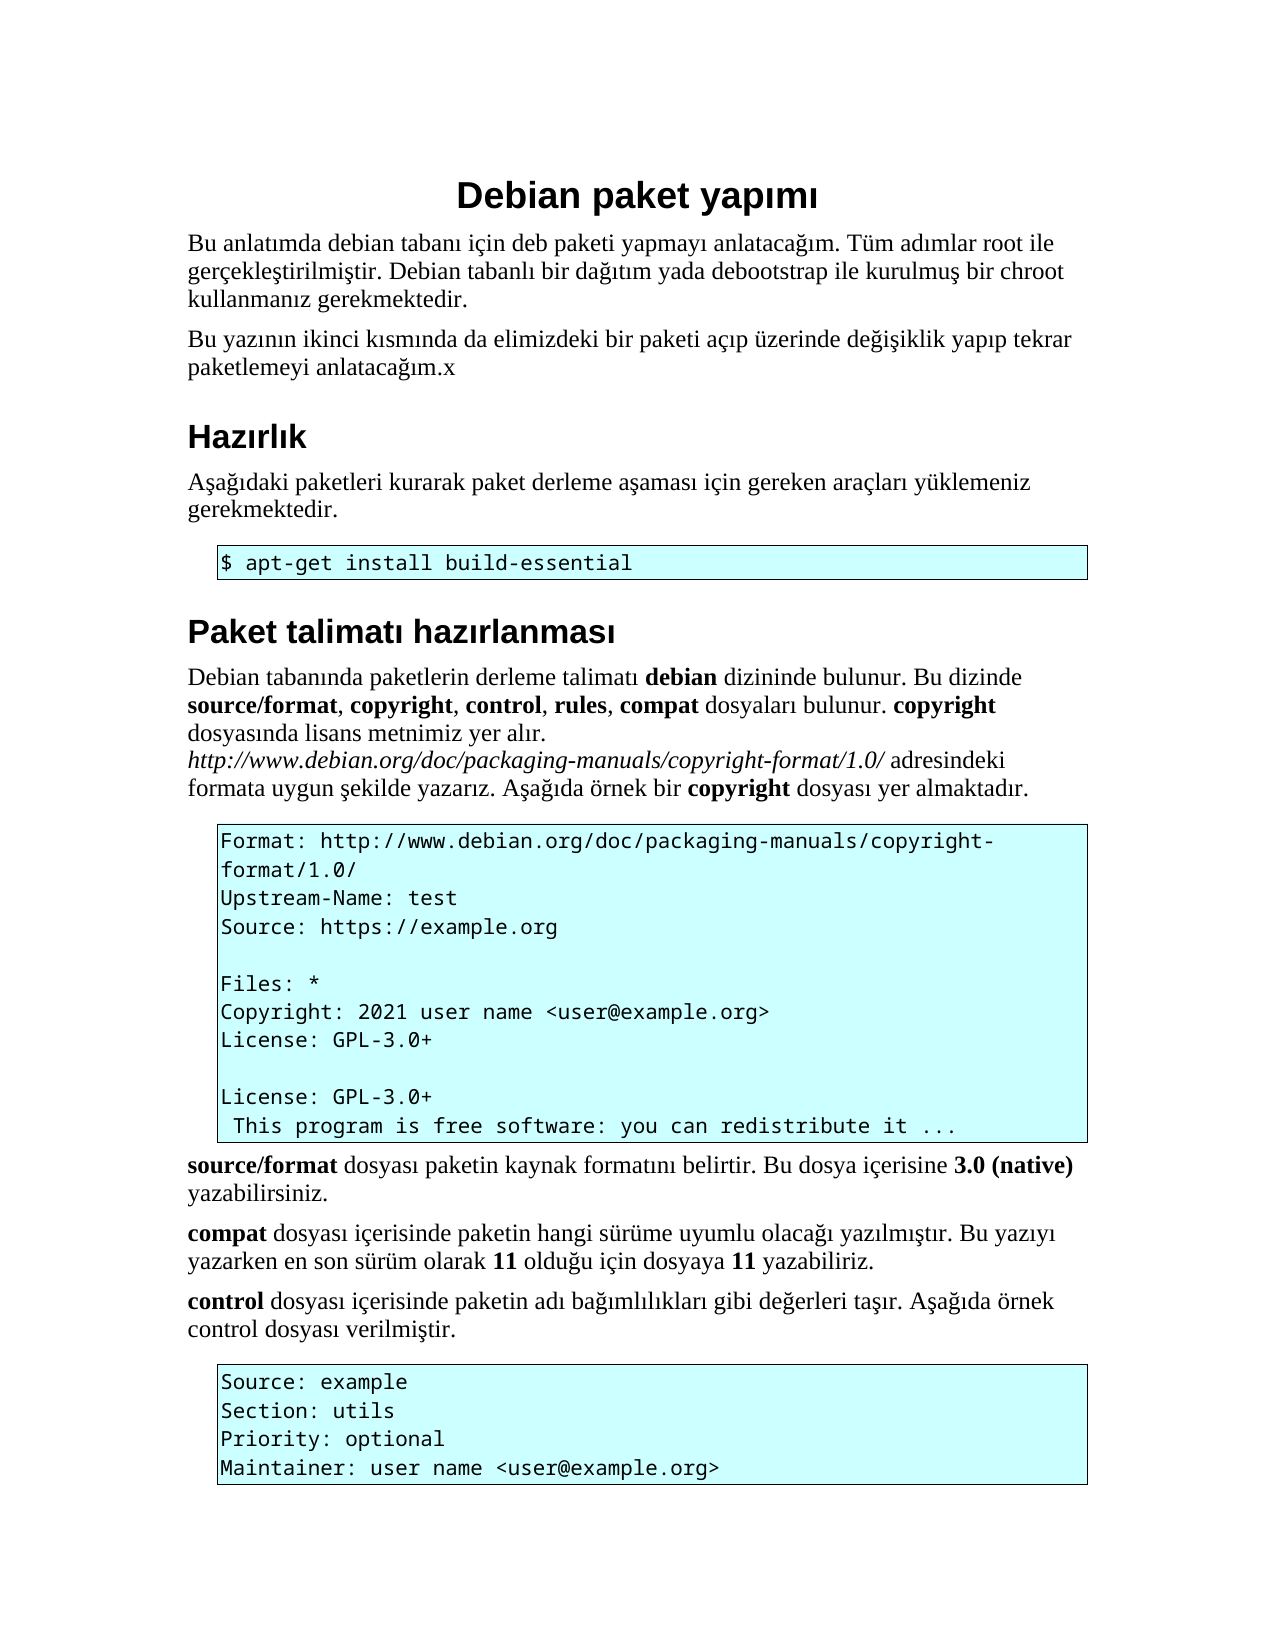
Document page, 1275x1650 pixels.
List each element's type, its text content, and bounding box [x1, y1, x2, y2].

text control dosyası içerisinde paketin adı bağımlılıkları gibi değerleri taşır. Aşağıda örnek control dosyası verilmiştir. [187, 1287, 1087, 1343]
text compat dosyası içerisinde paketin hangi sürüme uyumlu olacağı yazılmıştır. Bu yazıyı yazarken en son sürüm olarak 11 olduğu için dosyaya 11 yazabiliriz. [187, 1219, 1087, 1275]
text $ apt-get install build-essential [218, 546, 1087, 579]
text source/format dosyası paketin kaynak formatını belirtir. Bu dosya içerisine 3.0 (native) yazabilirsiniz. [187, 1151, 1087, 1207]
text Source: example Section: utils Priority: optional Maintainer: user name <user@example.org> [218, 1365, 1087, 1484]
text Debian tabanında paketlerin derleme talimatı debian dizininde bulunur. Bu dizinde source/format, copyright, control, rules, compat dosyaları bulunur. copyright dosyasında lisans metnimiz yer alır. http://www.debian.org/doc/packaging-manuals/copyright-format/1.0/ adresindeki formata uygun şekilde yazarız. Aşağıda örnek bir copyright dosyası yer almaktadır. [187, 663, 1087, 802]
text Bu anlatımda debian tabanı için deb paketi yapmayı anlatacağım. Tüm adımlar root ile gerçekleştirilmiştir. Debian tabanlı bir dağıtım yada debootstrap ile kurulmuş bir chroot kullanmanız gerekmektedir. [187, 229, 1087, 312]
text Bu yazının ikinci kısmında da elimizdeki bir paketi açıp üzerinde değişiklik yapıp tekrar paketlemeyi anlatacağım.x [187, 325, 1087, 380]
text Aşağıdaki paketleri kurarak paket derleme aşaması için gereken araçları yüklemeniz gerekmektedir. [187, 468, 1087, 523]
subtitle Hazırlık [187, 418, 1087, 455]
subtitle Paket talimatı hazırlanması [187, 613, 1087, 651]
text Format: http://www.debian.org/doc/packaging-manuals/copyright-format/1.0/ Upstream-Name: test Source: https://example.org Files: * Copyright: 2021 user name <user@example.org> License: GPL-3.0+ License: GPL-3.0+ This program is free software: you can redistribute it ... [218, 825, 1087, 1142]
title Debian paket yapımı [187, 175, 1087, 217]
